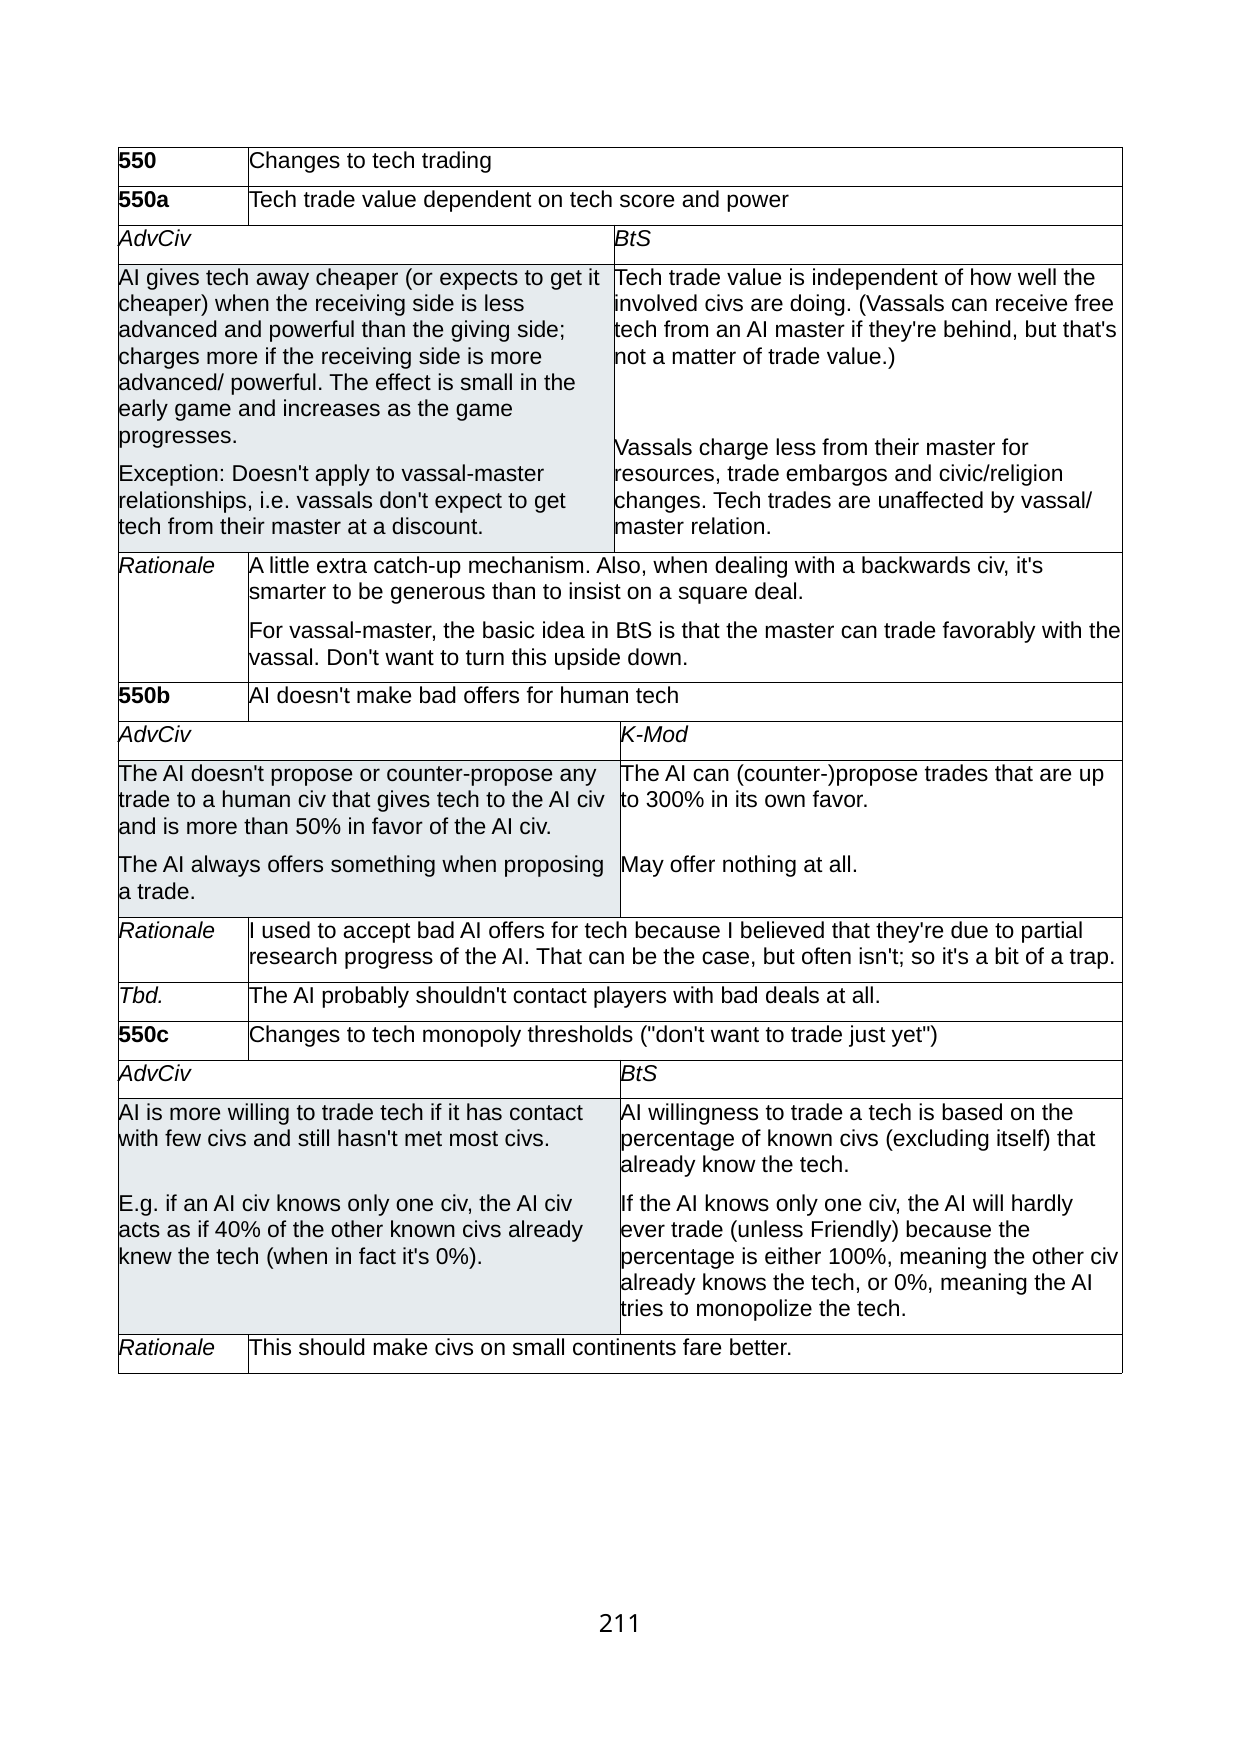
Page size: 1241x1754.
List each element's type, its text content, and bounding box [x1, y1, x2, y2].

table_header 550 [119, 148, 248, 186]
table_cell Tbd. [119, 983, 248, 1021]
table_cell A little extra catch-up mechanism. Also, when dealing with a backwards civ, it's smarter to be generous than to insist on a square deal. For vassal-master, the basic idea in BtS is that the master can trade favorably with the vassal. Don't want to turn this upside down. [249, 553, 1122, 682]
table_cell Tech trade value dependent on tech score and power [249, 187, 1122, 224]
table_cell 550c [119, 1022, 248, 1059]
table_cell The AI can (counter-)propose trades that are up to 300% in its own favor. May offer nothing at all. [621, 761, 1122, 917]
table_cell BtS [615, 226, 1122, 263]
table_cell The AI doesn't propose or counter-propose any trade to a human civ that gives tech to the AI civ and is more than 50% in favor of the AI civ. The AI always offers something when proposing a trade. [119, 761, 620, 917]
table_cell The AI probably shouldn't contact players with bad deals at all. [249, 983, 1122, 1021]
table_cell I used to accept bad AI offers for tech because I believed that they're due to partial research progress of the AI. That can be the case, but often isn't; so it's a bit of a trap. [249, 918, 1122, 982]
table_cell This should make civs on small continents fare better. [249, 1335, 1122, 1373]
table_cell Tech trade value is independent of how well the involved civs are doing. (Vassals can receive free tech from an AI master if they're behind, but that's not a matter of trade value.) Vassals charge less from their master for resources, trade embargos and civic/religion changes. Tech trades are unaffected by vassal/ master relation. [615, 265, 1122, 552]
table_cell Rationale [119, 1335, 248, 1373]
table_cell Rationale [119, 553, 248, 682]
table_cell BtS [621, 1061, 1122, 1098]
table_cell 550b [119, 683, 248, 721]
table_cell AdvCiv [119, 722, 620, 760]
table_cell K-Mod [621, 722, 1122, 760]
table_cell Rationale [119, 918, 248, 982]
table_cell 550a [119, 187, 248, 224]
table_header Changes to tech trading [249, 148, 1122, 186]
table_cell AI willingness to trade a tech is based on the percentage of known civs (excluding itself) that already know the tech. If the AI knows only one civ, the AI will hardly ever trade (unless Friendly) because the percentage is either 100%, meaning the other civ already knows the tech, or 0%, meaning the AI tries to monopolize the tech. [621, 1099, 1122, 1334]
table_cell AdvCiv [119, 226, 614, 263]
table_cell AI gives tech away cheaper (or expects to get it cheaper) when the receiving side is less advanced and powerful than the giving side; charges more if the receiving side is more advanced/ powerful. The effect is small in the early game and increases as the game progresses. Exception: Doesn't apply to vassal-master relationships, i.e. vassals don't expect to get tech from their master at a discount. [119, 265, 614, 552]
table_cell AI is more willing to trade tech if it has contact with few civs and still hasn't met most civs. E.g. if an AI civ knows only one civ, the AI civ acts as if 40% of the other known civs already knew the tech (when in fact it's 0%). [119, 1099, 620, 1334]
table_cell Changes to tech monopoly thresholds ("don't want to trade just yet") [249, 1022, 1122, 1059]
table_cell AdvCiv [119, 1061, 620, 1098]
table_cell AI doesn't make bad offers for human tech [249, 683, 1122, 721]
